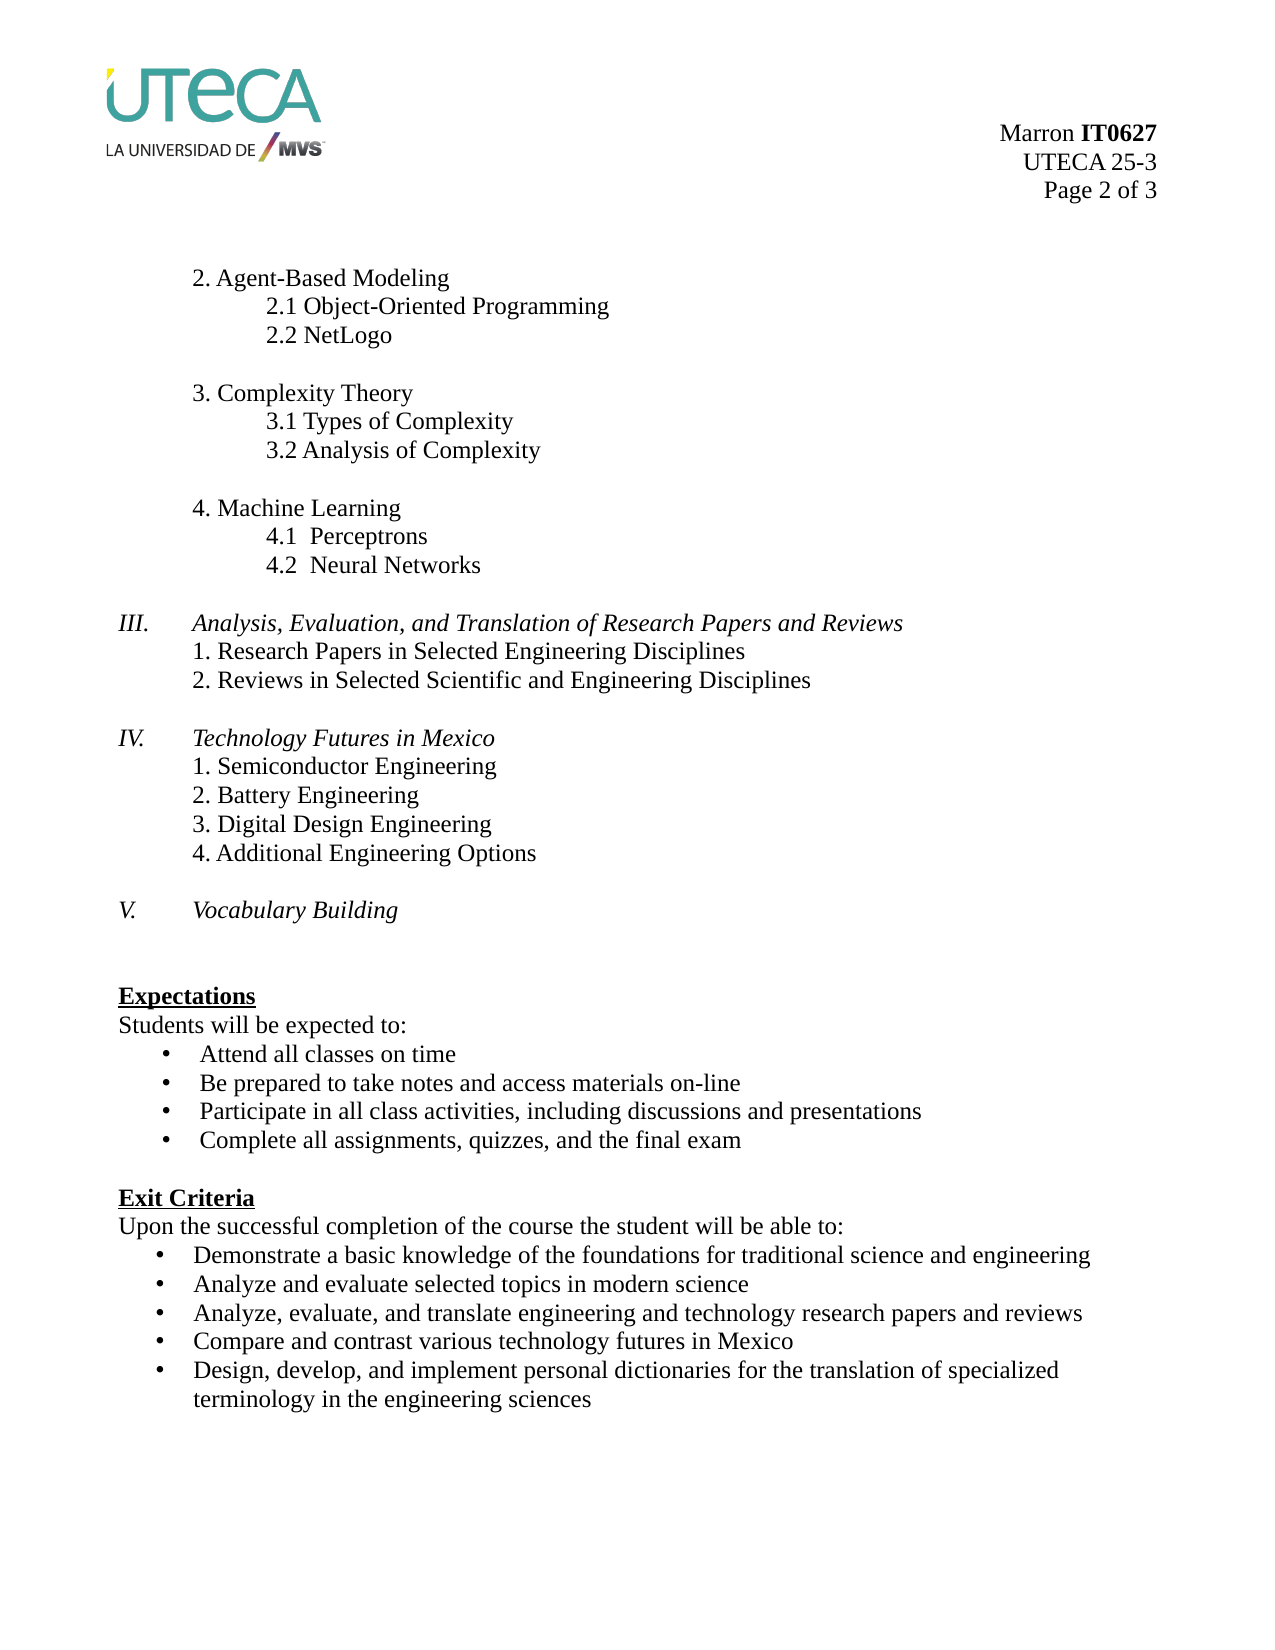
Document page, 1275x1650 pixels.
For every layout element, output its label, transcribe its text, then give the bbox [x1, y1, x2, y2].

text 4.2 Neural Networks [266, 550, 1157, 579]
text III. Analysis, Evaluation, and Translation of Research Papers and Reviews [118, 608, 1157, 636]
text 3. Digital Design Engineering [192, 809, 1157, 838]
text 2. Battery Engineering [192, 780, 1157, 809]
list Analyze and evaluate selected topics in modern science [156, 1269, 1157, 1298]
text 2. Reviews in Selected Scientific and Engineering Disciplines [192, 665, 1157, 694]
list Demonstrate a basic knowledge of the foundations for traditional science and engineering [156, 1240, 1157, 1269]
picture [104, 64, 328, 166]
text Upon the successful completion of the course the student will be able to: [118, 1211, 1157, 1240]
list Design, develop, and implement personal dictionaries for the translation of specialized terminology in the engineering sciences [156, 1355, 1157, 1413]
text 4. Machine Learning [192, 493, 1157, 521]
text 4.1 Perceptrons [266, 521, 1157, 550]
list Be prepared to take notes and access materials on-line [162, 1068, 1157, 1096]
list Compare and contrast various technology futures in Mexico [156, 1326, 1157, 1355]
list Analyze, evaluate, and translate engineering and technology research papers and reviews [156, 1298, 1157, 1326]
text 2. Agent-Based Modeling [192, 263, 1157, 291]
text 4. Additional Engineering Options [192, 838, 1157, 866]
list Complete all assignments, quizzes, and the final exam [162, 1125, 1157, 1154]
text 3. Complexity Theory [192, 378, 1157, 406]
list Participate in all class activities, including discussions and presentations [162, 1096, 1157, 1125]
text V. Vocabulary Building [118, 895, 1157, 924]
text 3.2 Analysis of Complexity [266, 435, 1157, 464]
text 2.2 NetLogo [266, 320, 1157, 349]
text 1. Research Papers in Selected Engineering Disciplines [192, 636, 1157, 665]
text Expectations [118, 981, 1157, 1010]
text Exit Criteria [118, 1183, 1157, 1211]
text Students will be expected to: [118, 1010, 1157, 1039]
text IV. Technology Futures in Mexico [118, 723, 1157, 751]
list Attend all classes on time [162, 1039, 1157, 1068]
text 1. Semiconductor Engineering [192, 751, 1157, 780]
text 3.1 Types of Complexity [266, 406, 1157, 435]
text 2.1 Object-Oriented Programming [266, 291, 1157, 320]
